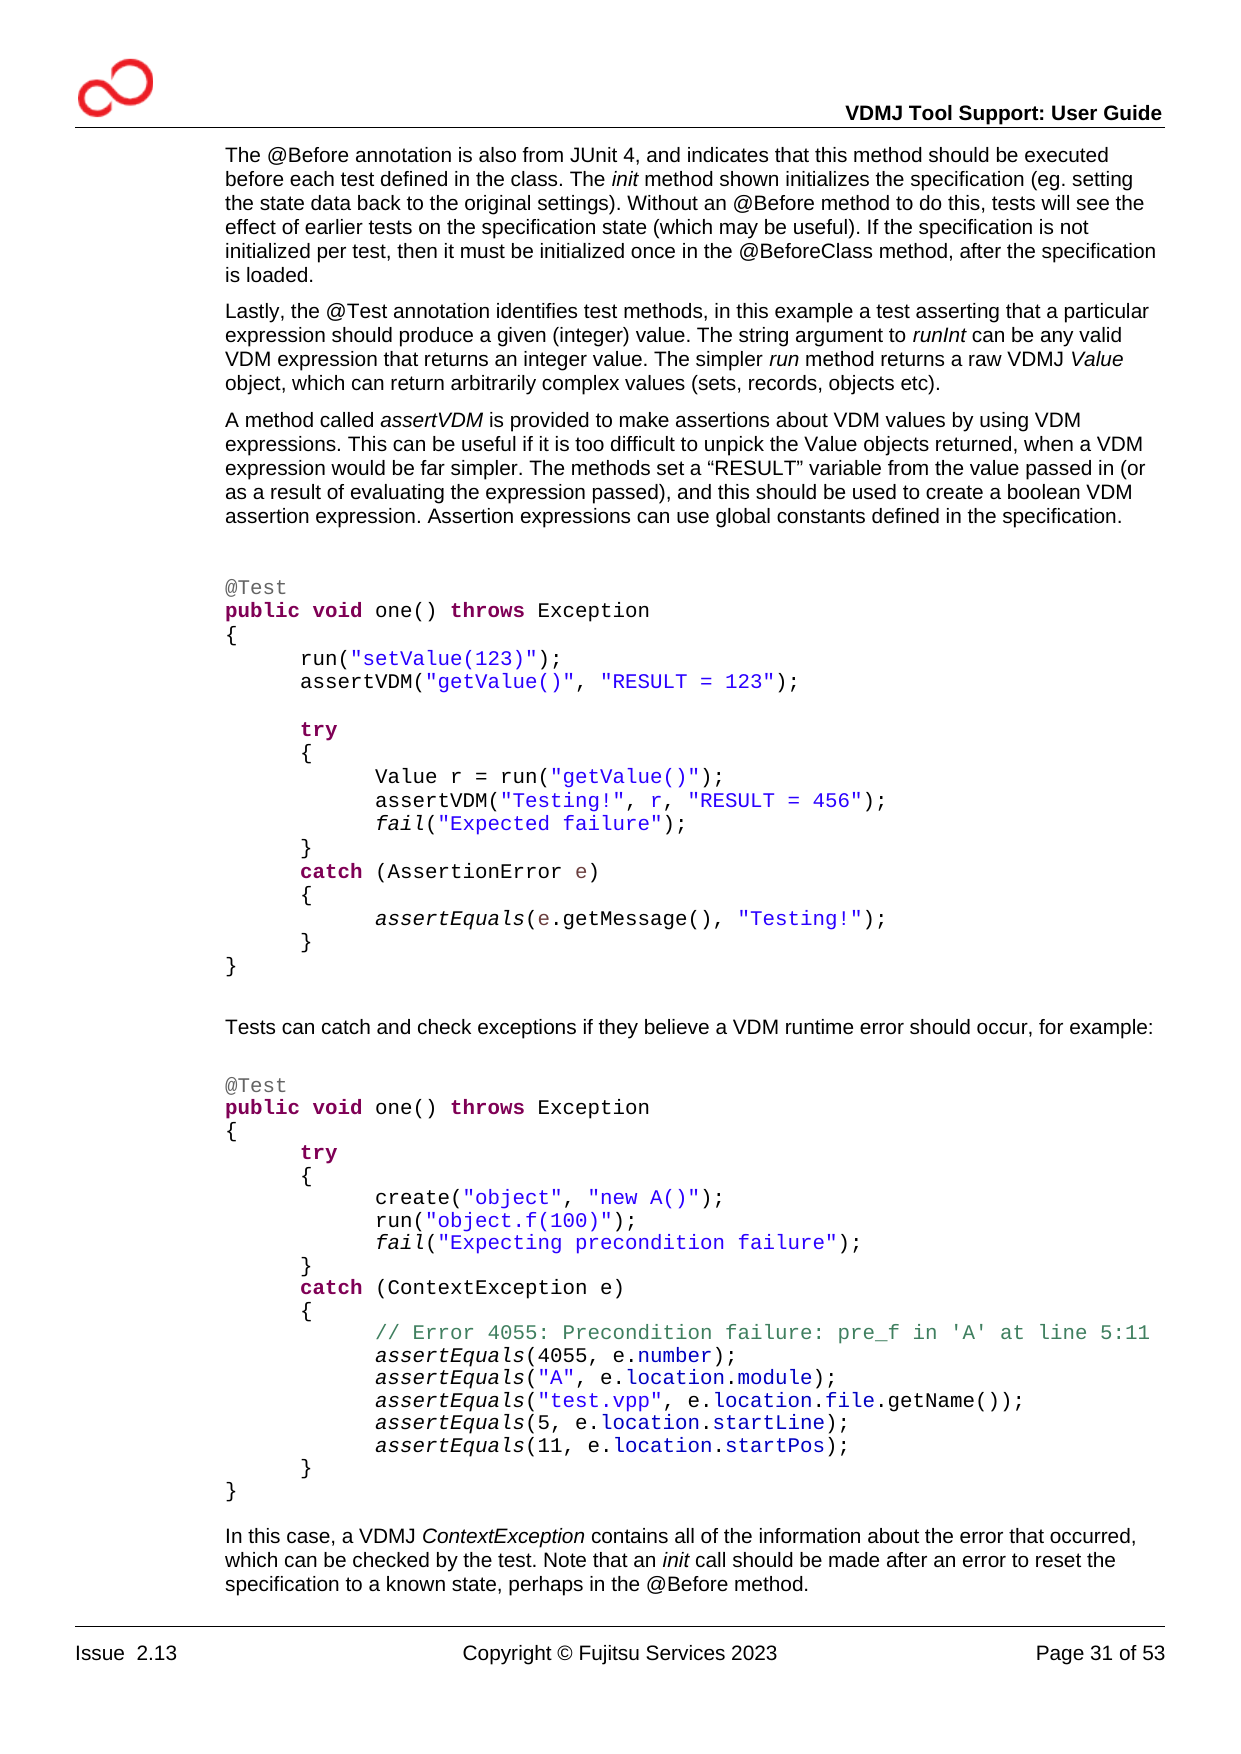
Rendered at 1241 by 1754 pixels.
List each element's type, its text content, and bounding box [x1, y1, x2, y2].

text // Error 4055: Precondition failure: pre_f in 'A' at line 5:11 [225, 1322, 1165, 1344]
text } [225, 1479, 1165, 1502]
text { [150, 742, 1165, 766]
text try [150, 719, 1165, 742]
text } [225, 1457, 1165, 1479]
text } [225, 1254, 1165, 1277]
text assertEquals(5, e.location.startLine); [225, 1412, 1165, 1434]
text public void one() throws Exception [225, 1097, 1165, 1119]
text catch (AssertionError e) [150, 861, 1165, 884]
text run("object.f(100)"); [225, 1209, 1165, 1232]
text assertEquals(e.getMessage(), "Testing!"); [150, 908, 1165, 932]
text assertEquals("test.vpp", e.location.file.getName()); [225, 1389, 1165, 1412]
text assertVDM("getValue()", "RESULT = 123"); [150, 671, 1165, 695]
text } [150, 837, 1165, 861]
text assertVDM("Testing!", r, "RESULT = 456"); [150, 790, 1165, 813]
text { [225, 1299, 1165, 1322]
text A method called assertVDM is provided to make assertions about VDM values by using VDM expressions. This can be useful if it is too difficult to unpick the Value objects returned, when a VDM expression would be far simpler. The methods set a “RESULT” variable from the value passed in (or as a result of evaluating the expression passed), and this should be used to create a boolean VDM assertion expression. Assertion expressions can use global constants defined in the specification. [225, 408, 1165, 528]
text assertEquals(11, e.location.startPos); [225, 1434, 1165, 1457]
text catch (ContextException e) [225, 1277, 1165, 1299]
text { [150, 884, 1165, 908]
picture [78, 52, 153, 127]
text Tests can catch and check exceptions if they believe a VDM runtime error should occur, for example: [225, 1015, 1165, 1039]
text create("object", "new A()"); [225, 1187, 1165, 1209]
text try [225, 1142, 1165, 1164]
text fail("Expecting precondition failure"); [225, 1232, 1165, 1254]
text assertEquals(4055, e.number); [225, 1344, 1165, 1367]
text fail("Expected failure"); [150, 813, 1165, 837]
text @Test [225, 1074, 1165, 1097]
text } [150, 955, 1165, 979]
text { [225, 1164, 1165, 1187]
text Value r = run("getValue()"); [150, 766, 1165, 790]
text The @Before annotation is also from JUnit 4, and indicates that this method should be executed before each test defined in the class. The init method shown initializes the specification (eg. setting the state data back to the original settings). Without an @Before method to do this, tests will see the effect of earlier tests on the specification state (which may be useful). If the specification is not initialized per test, then it must be initialized once in the @BeforeClass method, after the specification is loaded. [225, 143, 1165, 287]
text run("setValue(123)"); [150, 648, 1165, 671]
text Lastly, the @Test annotation identifies test methods, in this example a test asserting that a particular expression should produce a given (integer) value. The string argument to runInt can be any valid VDM expression that returns an integer value. The simpler run method returns a raw VDMJ Value object, which can return arbitrarily complex values (sets, records, objects etc). [225, 300, 1165, 396]
text { [150, 624, 1165, 648]
text In this case, a VDMJ ContextException contains all of the information about the error that occurred, which can be checked by the test. Note that an init call should be made after an error to reset the specification to a known state, perhaps in the @Before method. [225, 1524, 1165, 1596]
text public void one() throws Exception [150, 601, 1165, 624]
text } [150, 932, 1165, 955]
text @Test [150, 577, 1165, 601]
text assertEquals("A", e.location.module); [225, 1367, 1165, 1389]
text { [225, 1119, 1165, 1142]
